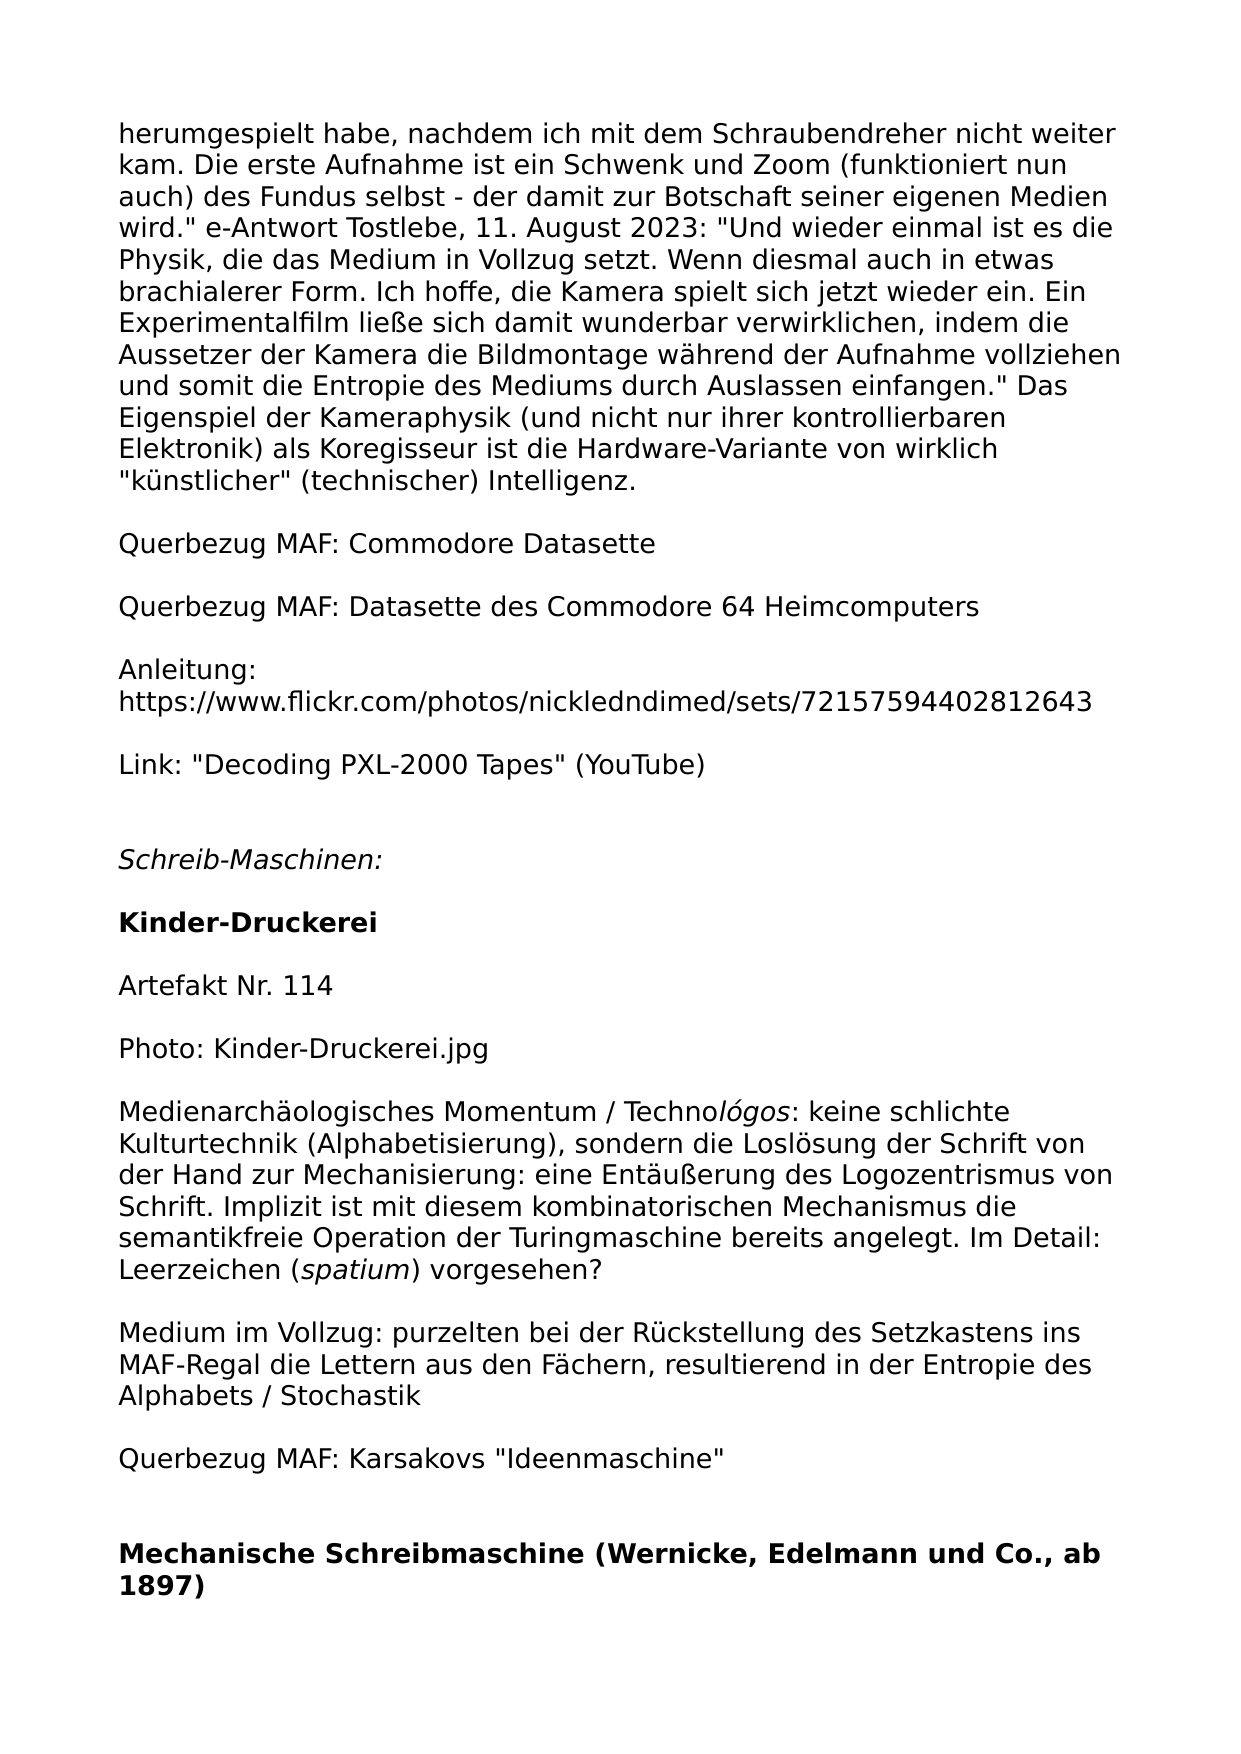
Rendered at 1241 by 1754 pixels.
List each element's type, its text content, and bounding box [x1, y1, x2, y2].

text Querbezug MAF: Datasette des Commodore 64 Heimcomputers [118, 592, 1122, 623]
text Photo: Kinder-Druckerei.jpg [118, 1033, 1122, 1065]
text Anleitung: https://www.flickr.com/photos/nickledndimed/sets/72157594402812643 [118, 655, 1122, 718]
text Querbezug MAF: Commodore Datasette [118, 528, 1122, 560]
text Medium im Vollzug: purzelten bei der Rückstellung des Setzkastens ins MAF-Regal die Lettern aus den Fächern, resultierend in der Entropie des Alphabets / Stochastik [118, 1317, 1122, 1412]
text Schreib-Maschinen: [118, 844, 1122, 876]
text Link: "Decoding PXL-2000 Tapes" (YouTube) [118, 749, 1122, 781]
text Mechanische Schreibmaschine (Wernicke, Edelmann und Co., ab 1897) [118, 1538, 1122, 1602]
text Kinder-Druckerei [118, 907, 1122, 939]
text Querbezug MAF: Karsakovs "Ideenmaschine" [118, 1444, 1122, 1475]
text Medienarchäologisches Momentum / Technológos: keine schlichte Kulturtechnik (Alphabetisierung), sondern die Loslösung der Schrift von der Hand zur Mechanisierung: eine Entäußerung des Logozentrismus von Schrift. Implizit ist mit diesem kombinatorischen Mechanismus die semantikfreie Operation der Turingmaschine bereits angelegt. Im Detail: Leerzeichen (spatium) vorgesehen? [118, 1097, 1122, 1286]
text Artefakt Nr. 114 [118, 970, 1122, 1002]
text herumgespielt habe, nachdem ich mit dem Schraubendreher nicht weiter kam. Die erste Aufnahme ist ein Schwenk und Zoom (funktioniert nun auch) des Fundus selbst - der damit zur Botschaft seiner eigenen Medien wird." e-Antwort Tostlebe, 11. August 2023: "Und wieder einmal ist es die Physik, die das Medium in Vollzug setzt. Wenn diesmal auch in etwas brachialerer Form. Ich hoffe, die Kamera spielt sich jetzt wieder ein. Ein Experimentalfilm ließe sich damit wunderbar verwirklichen, indem die Aussetzer der Kamera die Bildmontage während der Aufnahme vollziehen und somit die Entropie des Mediums durch Auslassen einfangen." Das Eigenspiel der Kameraphysik (und nicht nur ihrer kontrollierbaren Elektronik) als Koregisseur ist die Hardware-Variante von wirklich "künstlicher" (technischer) Intelligenz. [118, 118, 1122, 497]
